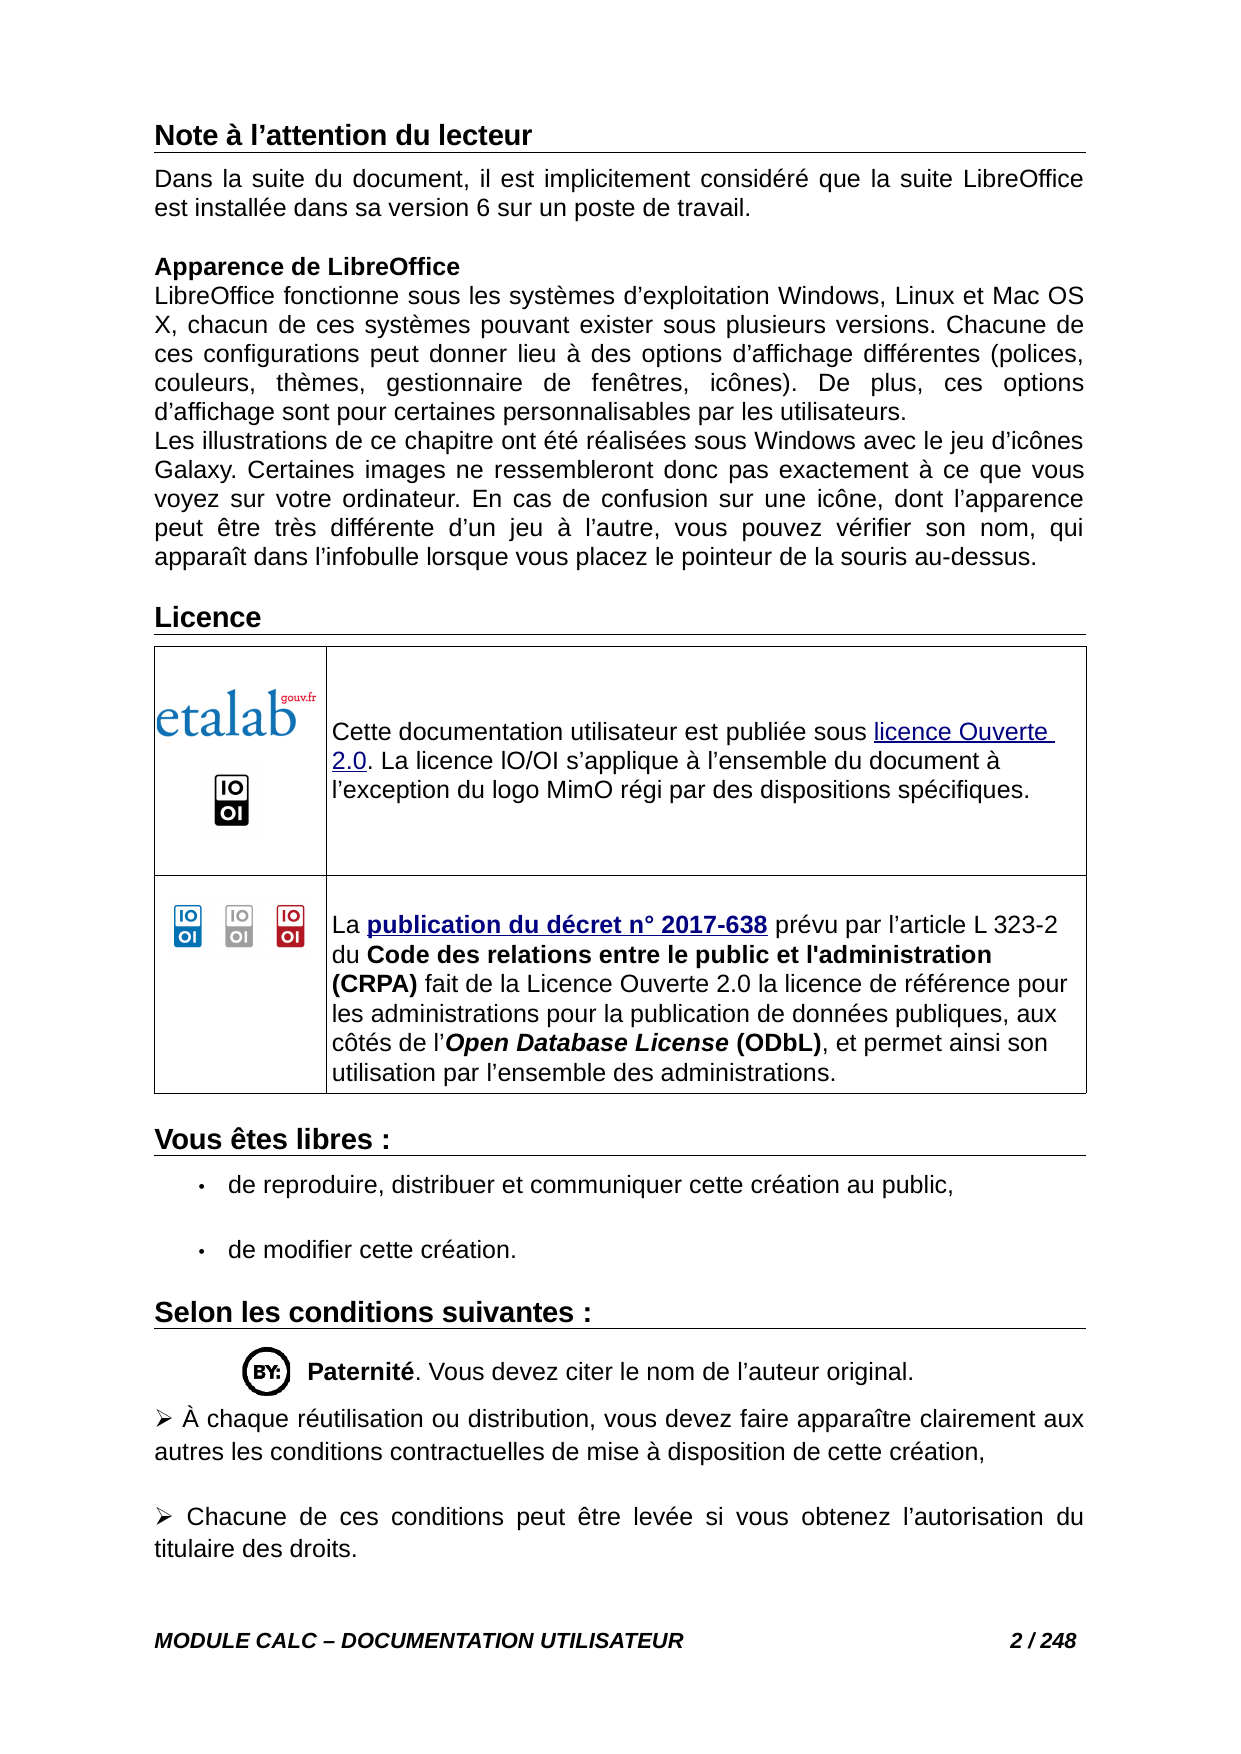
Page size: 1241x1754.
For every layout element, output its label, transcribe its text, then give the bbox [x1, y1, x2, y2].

list À chaque réutilisation ou distribution, vous devez faire apparaître clairement aux autres les conditions contractuelles de mise à disposition de cette création, [154, 1402, 1086, 1467]
picture [242, 1347, 291, 1396]
text Note à l’attention du lecteur [154, 118, 1086, 152]
text Selon les conditions suivantes : [154, 1294, 1086, 1328]
table_header Paternité. Vous devez citer le nom de l’auteur original. [301, 1341, 1084, 1402]
text Les illustrations de ce chapitre ont été réalisées sous Windows avec le jeu d’icônes Galaxy. Certaines images ne ressembleront donc pas exactement à ce que vous voyez sur votre ordinateur. En cas de confusion sur une icône, dont l’apparence peut être très différente d’un jeu à l’autre, vous pouvez vérifier son nom, qui apparaît dans l’infobulle lorsque vous placez le pointeur de la souris au-dessus. [154, 426, 1086, 571]
table_cell [155, 876, 326, 1093]
picture [162, 893, 316, 959]
table_header [236, 1341, 301, 1402]
list de reproduire, distribuer et communiquer cette création au public, [198, 1168, 1086, 1201]
text Vous êtes libres : [154, 1122, 1086, 1155]
table_header [155, 647, 326, 875]
text Apparence de LibreOffice [154, 251, 1086, 281]
table_cell La publication du décret n° 2017-638 prévu par l’article L 323-2 du Code des relations entre le public et l'administration (CRPA) fait de la Licence Ouverte 2.0 la licence de référence pour les administrations pour la publication de données publiques, aux côtés de l’Open Database License (ODbL), et permet ainsi son utilisation par l’ensemble des administrations. [327, 876, 1086, 1093]
list de modifier cette création. [198, 1233, 1086, 1266]
picture [156, 661, 316, 840]
text LibreOffice fonctionne sous les systèmes d’exploitation Windows, Linux et Mac OS X, chacun de ces systèmes pouvant exister sous plusieurs versions. Chacune de ces configurations peut donner lieu à des options d’affichage différentes (polices, couleurs, thèmes, gestionnaire de fenêtres, icônes). De plus, ces options d’affichage sont pour certaines personnalisables par les utilisateurs. [154, 281, 1086, 426]
table_header Cette documentation utilisateur est publiée sous licence Ouverte 2.0. La licence lO/OI s’applique à l’ensemble du document à l’exception du logo MimO régi par des dispositions spécifiques. [327, 647, 1086, 875]
text Dans la suite du document, il est implicitement considéré que la suite LibreOffice est installée dans sa version 6 sur un poste de travail. [154, 164, 1086, 222]
list Chacune de ces conditions peut être levée si vous obtenez l’autorisation du titulaire des droits. [154, 1499, 1086, 1564]
text Licence [154, 600, 1086, 634]
